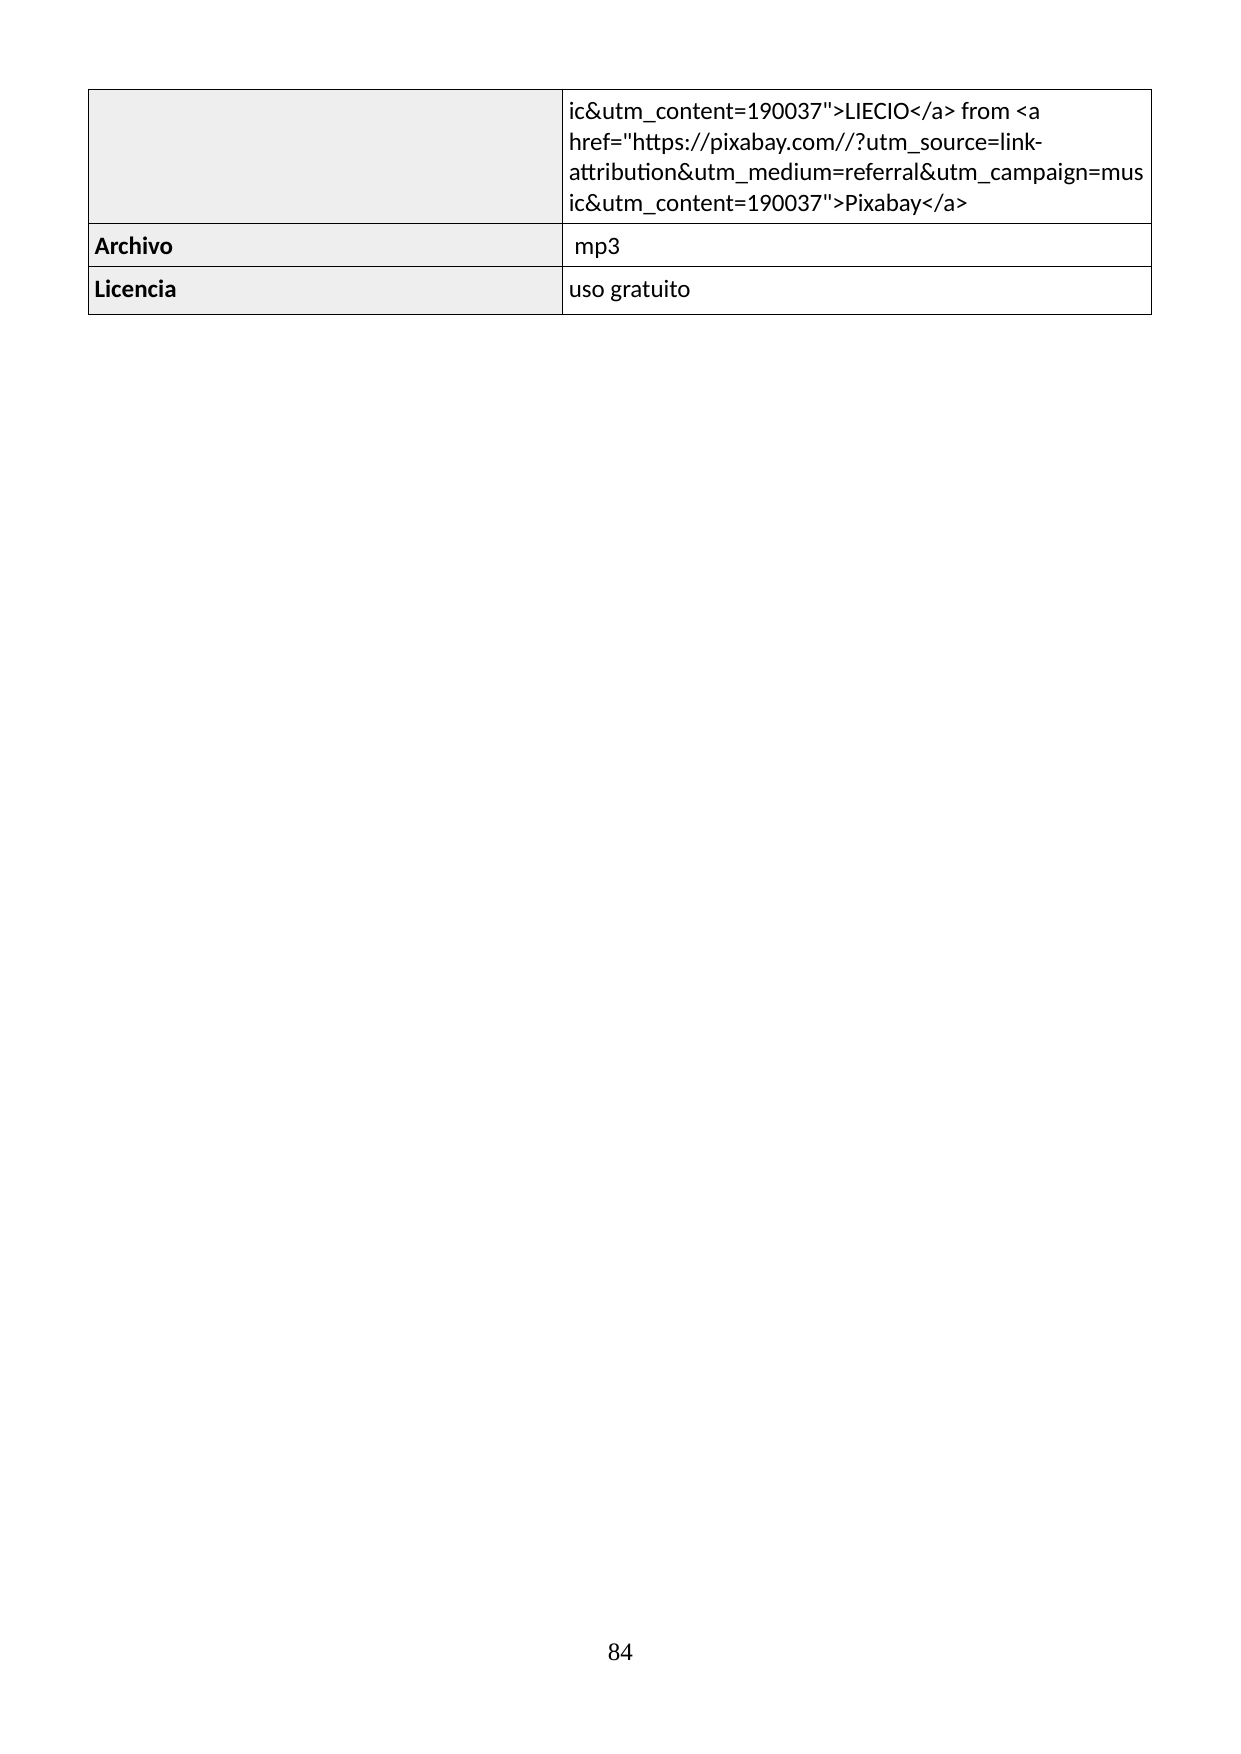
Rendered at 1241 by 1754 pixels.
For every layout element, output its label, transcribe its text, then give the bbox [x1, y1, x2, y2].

table_cell [89, 90, 562, 223]
table_cell uso gratuito [563, 267, 1151, 314]
table_cell mp3 [563, 224, 1151, 266]
table_cell Licencia [89, 267, 562, 314]
table_cell Archivo [89, 224, 562, 266]
table_cell ic&utm_content=190037">LIECIO</a> from <a href="https://pixabay.com//?utm_source=link-attribution&utm_medium=referral&utm_campaign=music&utm_content=190037">Pixabay</a> [563, 90, 1151, 223]
